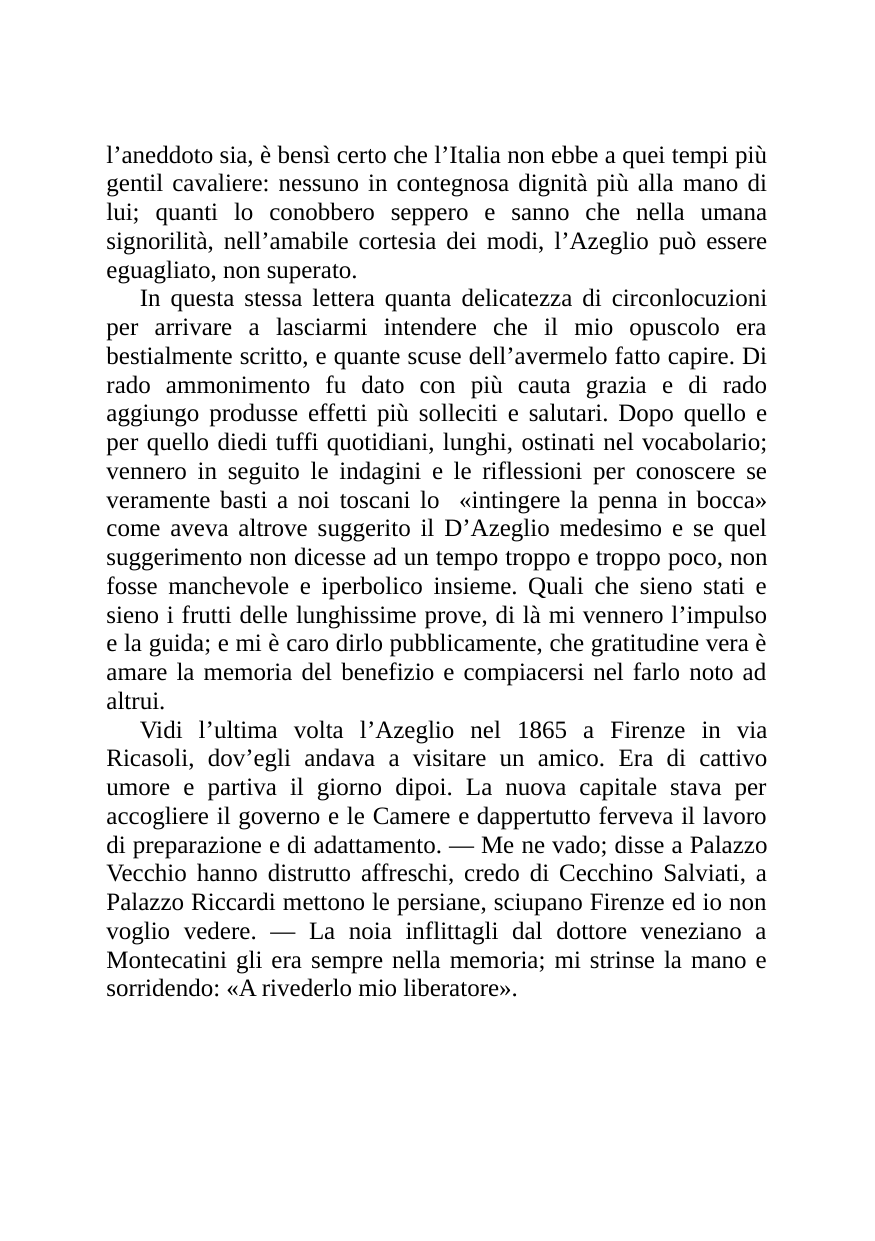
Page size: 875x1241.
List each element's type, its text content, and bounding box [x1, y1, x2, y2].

text Vidi l’ultima volta l’Azeglio nel 1865 a Firenze in via Ricasoli, dov’egli andava a visitare un amico. Era di cattivo umore e partiva il giorno dipoi. La nuova capitale stava per accogliere il governo e le Camere e dappertutto ferveva il lavoro di preparazione e di adattamento. — Me ne vado; disse a Palazzo Vecchio hanno distrutto affreschi, credo di Cecchino Salviati, a Palazzo Riccardi mettono le persiane, sciupano Firenze ed io non voglio vedere. — La noia inflittagli dal dottore veneziano a Montecatini gli era sempre nella memoria; mi strinse la mano e sorridendo: «A rivederlo mio liberatore». [106, 715, 768, 1002]
text l’aneddoto sia, è bensì certo che l’Italia non ebbe a quei tempi più gentil cavaliere: nessuno in contegnosa dignità più alla mano di lui; quanti lo conobbero seppero e sanno che nella umana signorilità, nell’amabile cortesia dei modi, l’Azeglio può essere eguagliato, non superato. [106, 140, 768, 283]
text In questa stessa lettera quanta delicatezza di circonlocuzioni per arrivare a lasciarmi intendere che il mio opuscolo era bestialmente scritto, e quante scuse dell’avermelo fatto capire. Di rado ammonimento fu dato con più cauta grazia e di rado aggiungo produsse effetti più solleciti e salutari. Dopo quello e per quello diedi tuffi quotidiani, lunghi, ostinati nel vocabolario; vennero in seguito le indagini e le riflessioni per conoscere se veramente basti a noi toscani lo «intingere la penna in bocca» come aveva altrove suggerito il D’Azeglio medesimo e se quel suggerimento non dicesse ad un tempo troppo e troppo poco, non fosse manchevole e iperbolico insieme. Quali che sieno stati e sieno i frutti delle lunghissime prove, di là mi vennero l’impulso e la guida; e mi è caro dirlo pubblicamente, che gratitudine vera è amare la memoria del benefizio e compiacersi nel farlo noto ad altrui. [106, 283, 768, 715]
